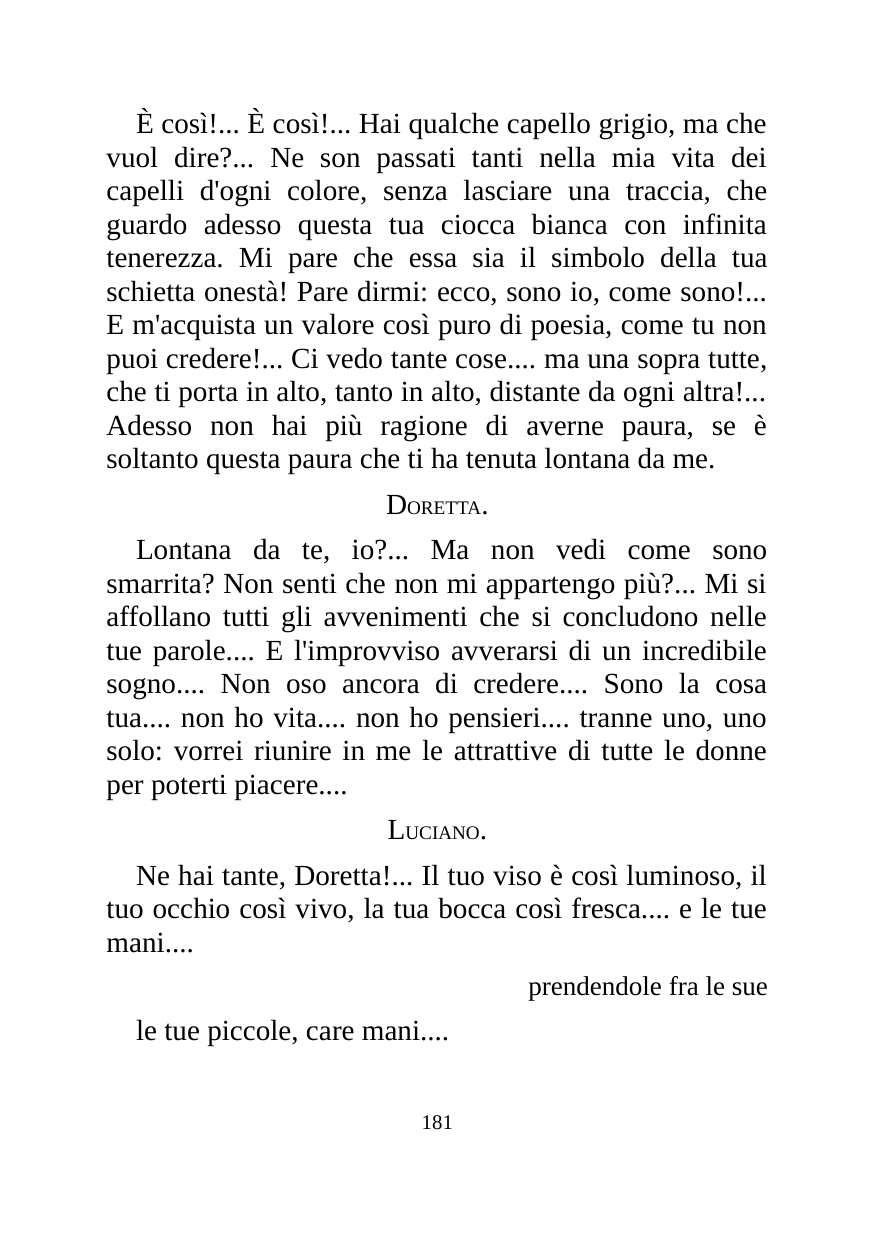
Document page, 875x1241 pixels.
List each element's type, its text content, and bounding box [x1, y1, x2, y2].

text Lontana da te, io?... Ma non vedi come sono smarrita? Non senti che non mi appartengo più?... Mi si affollano tutti gli avvenimenti che si concludono nelle tue parole.... E l'improvviso avverarsi di un incredibile sogno.... Non oso ancora di credere.... Sono la cosa tua.... non ho vita.... non ho pensieri.... tranne uno, uno solo: vorrei riunire in me le attrattive di tutte le donne per poterti piacere.... [106, 532, 768, 801]
text Doretta. [106, 487, 768, 521]
text Ne hai tante, Doretta!... Il tuo viso è così luminoso, il tuo occhio così vivo, la tua bocca così fresca.... e le tue mani.... [106, 858, 768, 958]
text prendendole fra le sue [402, 970, 768, 1001]
text le tue piccole, care mani.... [106, 1013, 768, 1047]
text È così!... È così!... Hai qualche capello grigio, ma che vuol dire?... Ne son passati tanti nella mia vita dei capelli d'ogni colore, senza lasciare una traccia, che guardo adesso questa tua ciocca bianca con infinita tenerezza. Mi pare che essa sia il simbolo della tua schietta onestà! Pare dirmi: ecco, sono io, come sono!... E m'acquista un valore così puro di poesia, come tu non puoi credere!... Ci vedo tante cose.... ma una sopra tutte, che ti porta in alto, tanto in alto, distante da ogni altra!... Adesso non hai più ragione di averne paura, se è soltanto questa paura che ti ha tenuta lontana da me. [106, 106, 768, 475]
text Luciano. [106, 812, 768, 846]
